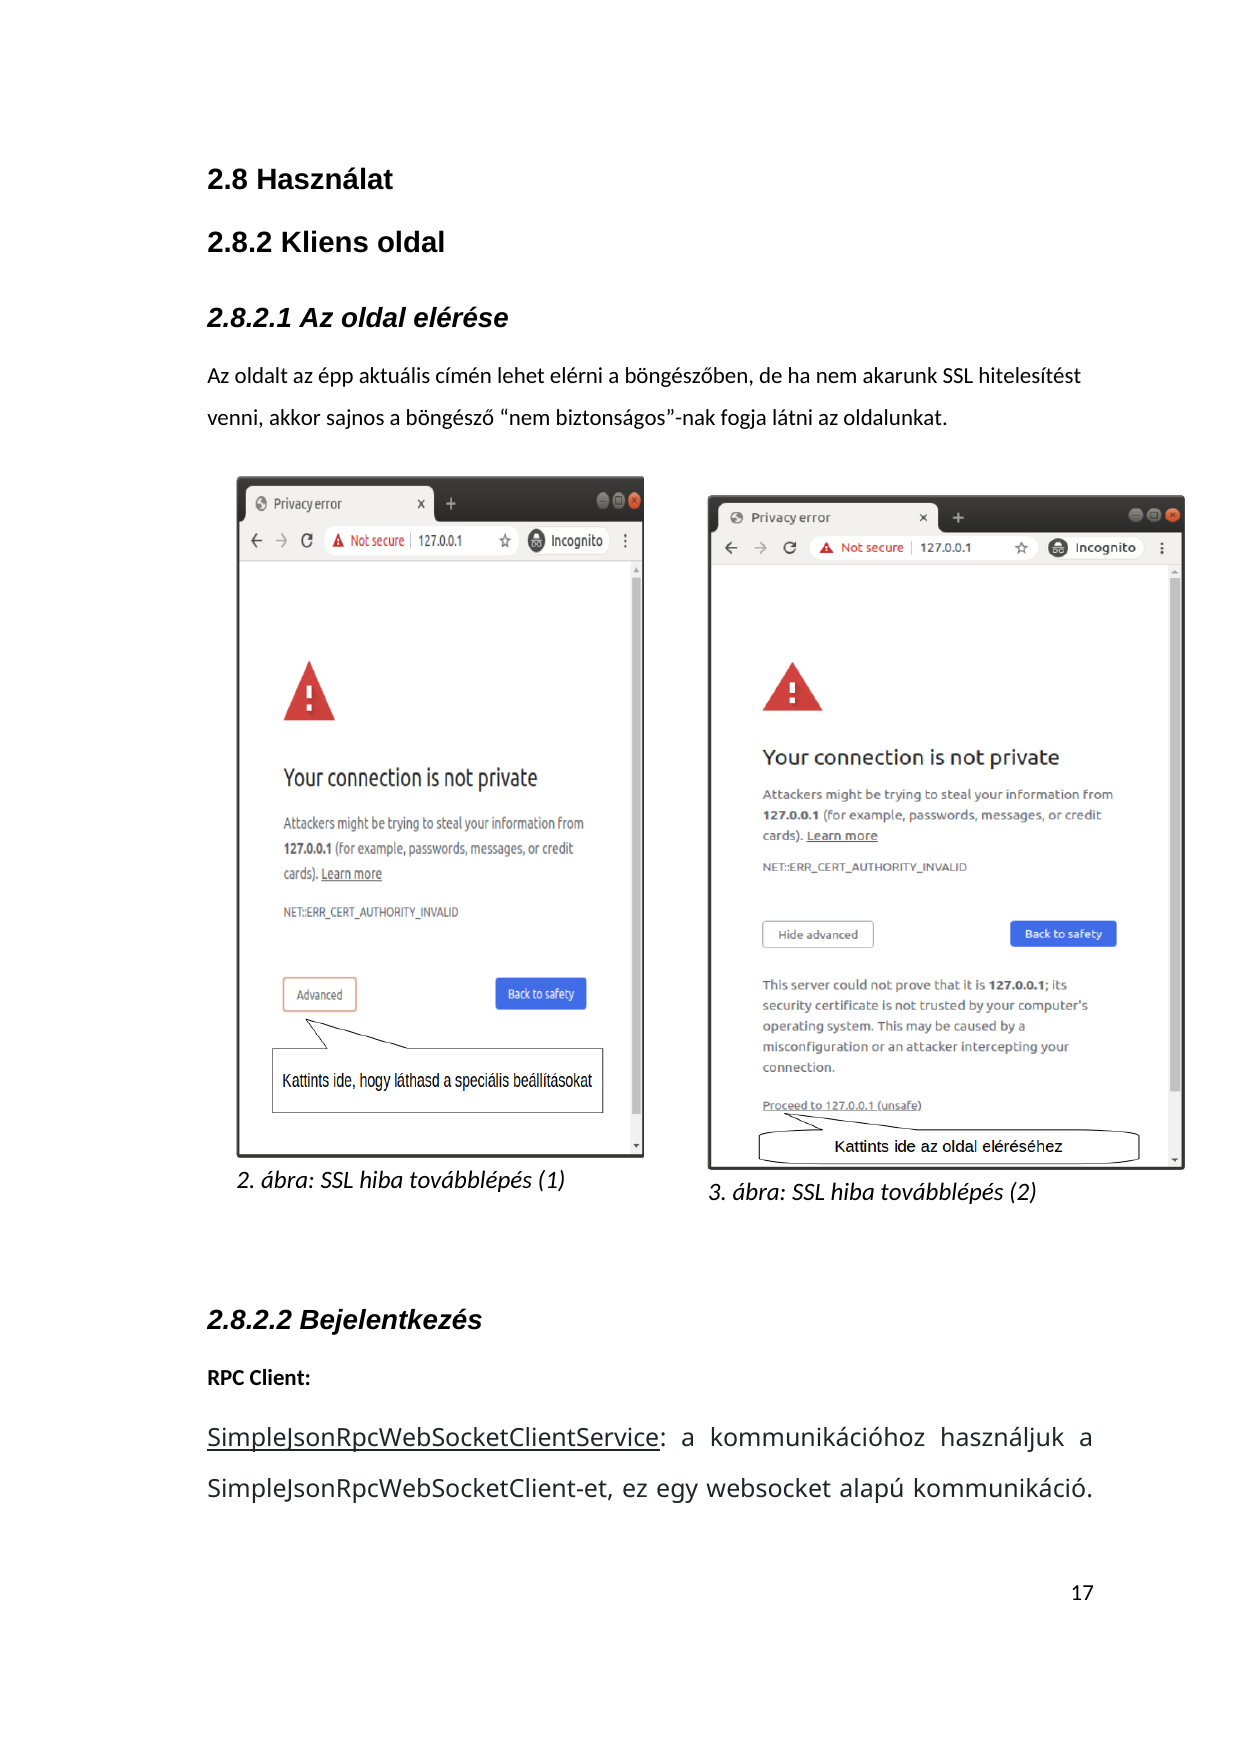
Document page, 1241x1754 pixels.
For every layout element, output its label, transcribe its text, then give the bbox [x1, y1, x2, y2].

subtitle Kliens oldal [207, 225, 1093, 259]
text 3. ábra: SSL hiba továbblépés (2) [708, 1170, 1185, 1207]
text 2. ábra: SSL hiba továbblépés (1) [236, 1158, 644, 1194]
picture [236, 476, 644, 1158]
text Az oldalt az épp aktuális címén lehet elérni a böngészőben, de ha nem akarunk SSL hitelesítést venni, akkor sajnos a böngésző “nem biztonságos”-nak fogja látni az oldalunkat. [207, 361, 1093, 431]
text SimpleJsonRpcWebSocketClientService: a kommunikációhoz használjuk a SimpleJsonRpcWebSocketClient-et, ez egy websocket alapú kommunikáció. [207, 1420, 1093, 1505]
subtitle Az oldal elérése [207, 301, 1093, 333]
subtitle Bejelentkezés [207, 1303, 1093, 1335]
text RPC Client: [207, 1363, 1093, 1391]
picture [707, 495, 1185, 1170]
